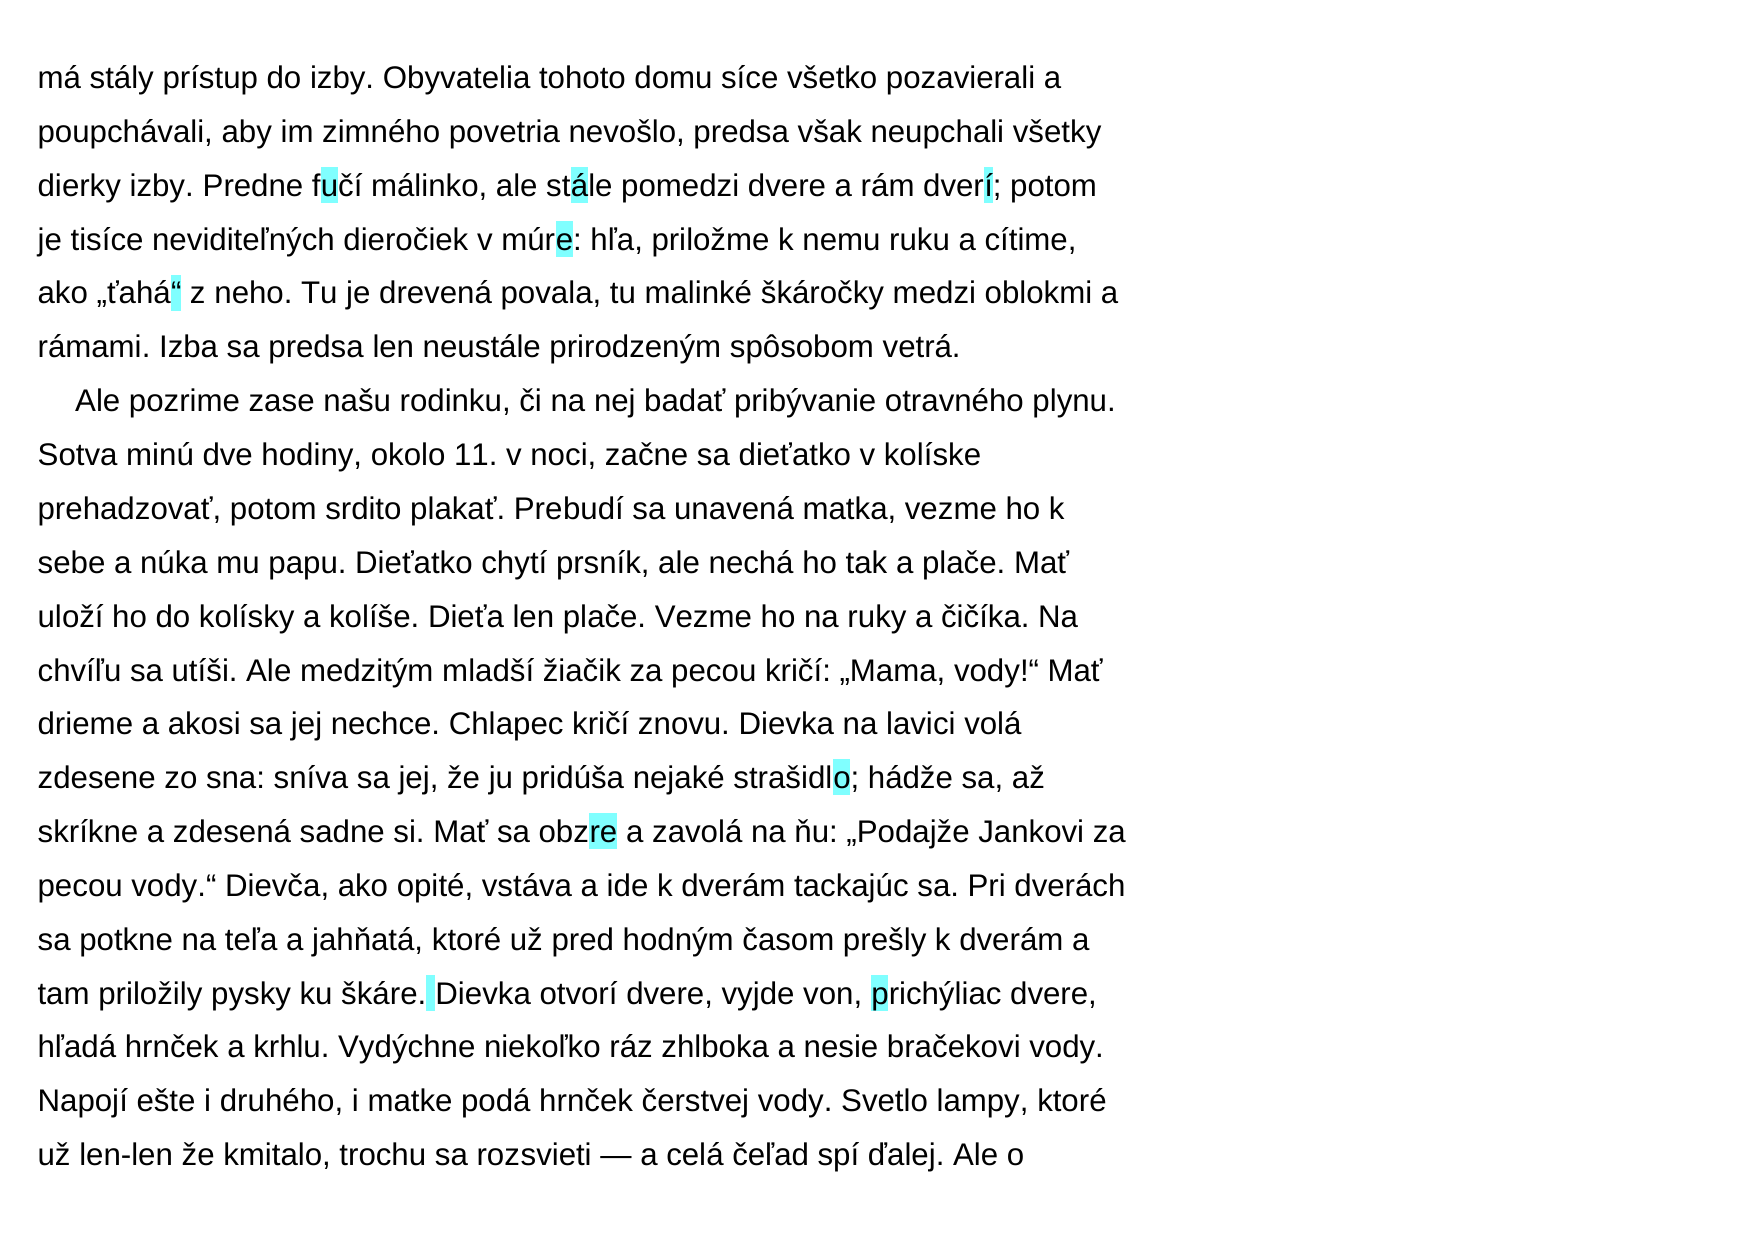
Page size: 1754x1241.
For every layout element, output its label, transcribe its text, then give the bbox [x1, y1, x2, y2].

text má stály prístup do izby. Obyvatelia tohoto domu síce všetko pozavierali a poupchávali, aby im zimného povetria nevošlo, predsa však neupchali všetky dierky izby. Predne fučí málinko, ale stále pomedzi dvere a rám dverí; potom je tisíce neviditeľných dieročiek v múre: hľa, priložme k nemu ruku a cítime, ako „ťahá“ z neho. Tu je drevená povala, tu malinké škáročky medzi oblokmi a rámami. Izba sa predsa len neustále prirodzeným spôsobom vetrá. [37, 59, 1130, 364]
text Ale pozrime zase našu rodinku, či na nej badať pribývanie otravného plynu. Sotva minú dve hodiny, okolo 11. v noci, začne sa dieťatko v kolíske prehadzovať, potom srdito plakať. Pre­budí sa unavená matka, vezme ho k sebe a núka mu papu. Dieťatko chytí prsník, ale nechá ho tak a plače. Mať uloží ho do kolísky a kolíše. Dieťa len plače. Vezme ho na ruky a čičíka. Na chvíľu sa utíši. Ale medzitým mladší žiačik za pecou kričí: „Mama, vody!“ Mať drieme a akosi sa jej nechce. Chlapec kričí znovu. Dievka na lavici volá zdesene zo sna: sníva sa jej, že ju pridúša nejaké strašidlo; hádže sa, až skríkne a zdesená sadne si. Mať sa obzre a zavolá na ňu: „Podajže Jankovi za pecou vody.“ Dievča, ako opité, vstáva a ide k dverám tackajúc sa. Pri dverách sa potkne na teľa a jahňatá, ktoré už pred hodným časom prešly k dverám a tam priložily pysky ku škáre. Dievka otvorí dvere, vyjde von, prichýliac dvere, hľadá hrnček a krhlu. Vydýchne niekoľko ráz zhlboka a nesie bračekovi vody. Napojí ešte i dru­hého, i matke podá hrnček čerstvej vody. Svetlo lampy, ktoré už len-len že kmitalo, trochu sa roz­svieti — a celá čeľad spí ďalej. Ale o [37, 382, 1130, 1172]
